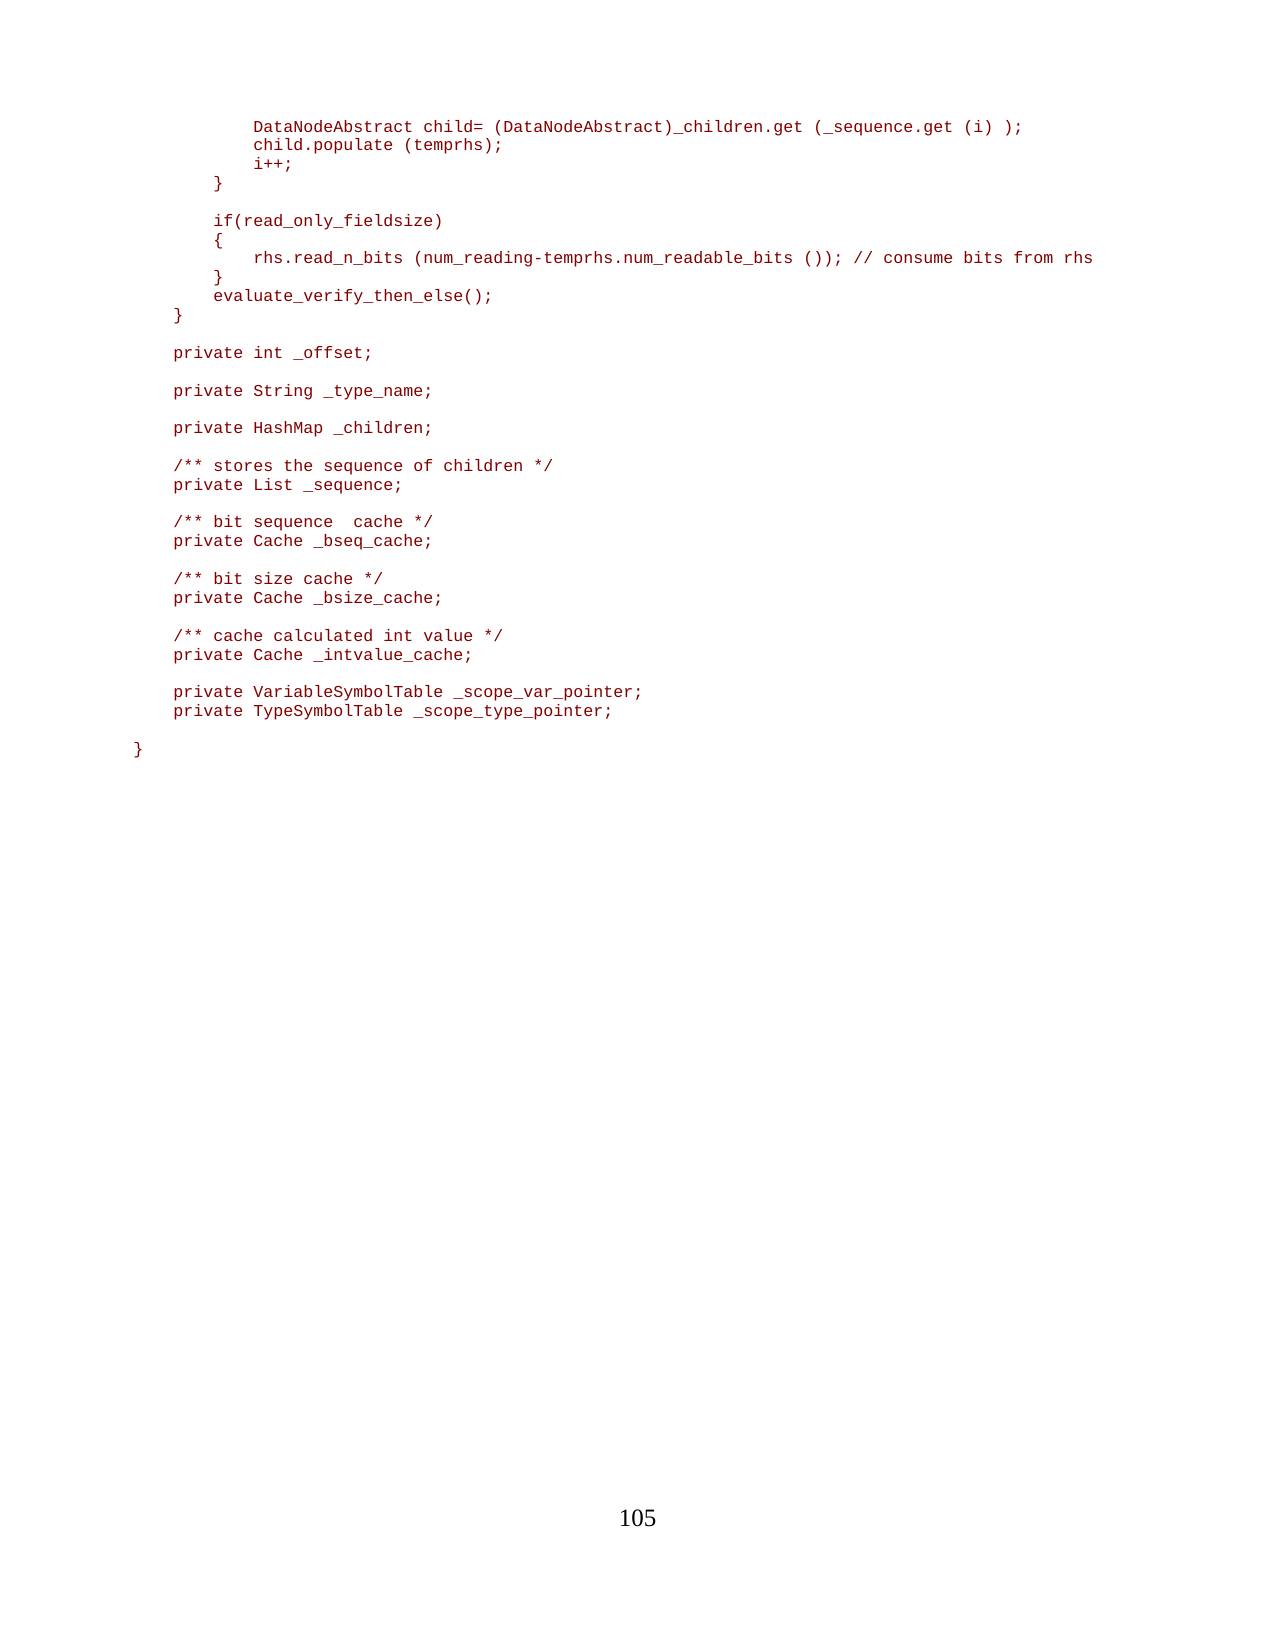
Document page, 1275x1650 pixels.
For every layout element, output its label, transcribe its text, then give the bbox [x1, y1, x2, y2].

text } [133, 269, 1157, 288]
text child.populate (temprhs); [133, 137, 1157, 156]
text private VariableSymbolTable _scope_var_pointer; [133, 684, 1157, 703]
text /** stores the sequence of children */ [133, 457, 1157, 476]
text private HashMap _children; [133, 420, 1157, 439]
text } [133, 740, 1157, 759]
text private Cache _bseq_cache; [133, 533, 1157, 552]
text rhs.read_n_bits (num_reading-temprhs.num_readable_bits ()); // consume bits from rhs [133, 250, 1157, 269]
text } [133, 175, 1157, 193]
text private Cache _intvalue_cache; [133, 646, 1157, 665]
text DataNodeAbstract child= (DataNodeAbstract)_children.get (_sequence.get (i) ); [133, 118, 1157, 137]
text if(read_only_fieldsize) [133, 212, 1157, 231]
text { [133, 231, 1157, 250]
text private List _sequence; [133, 476, 1157, 495]
text /** cache calculated int value */ [133, 627, 1157, 646]
text i++; [133, 156, 1157, 175]
text private TypeSymbolTable _scope_type_pointer; [133, 703, 1157, 721]
text evaluate_verify_then_else(); [133, 288, 1157, 307]
text private int _offset; [133, 344, 1157, 363]
text private String _type_name; [133, 382, 1157, 401]
text /** bit sequence cache */ [133, 514, 1157, 533]
text /** bit size cache */ [133, 571, 1157, 589]
text private Cache _bsize_cache; [133, 589, 1157, 608]
text } [133, 307, 1157, 326]
